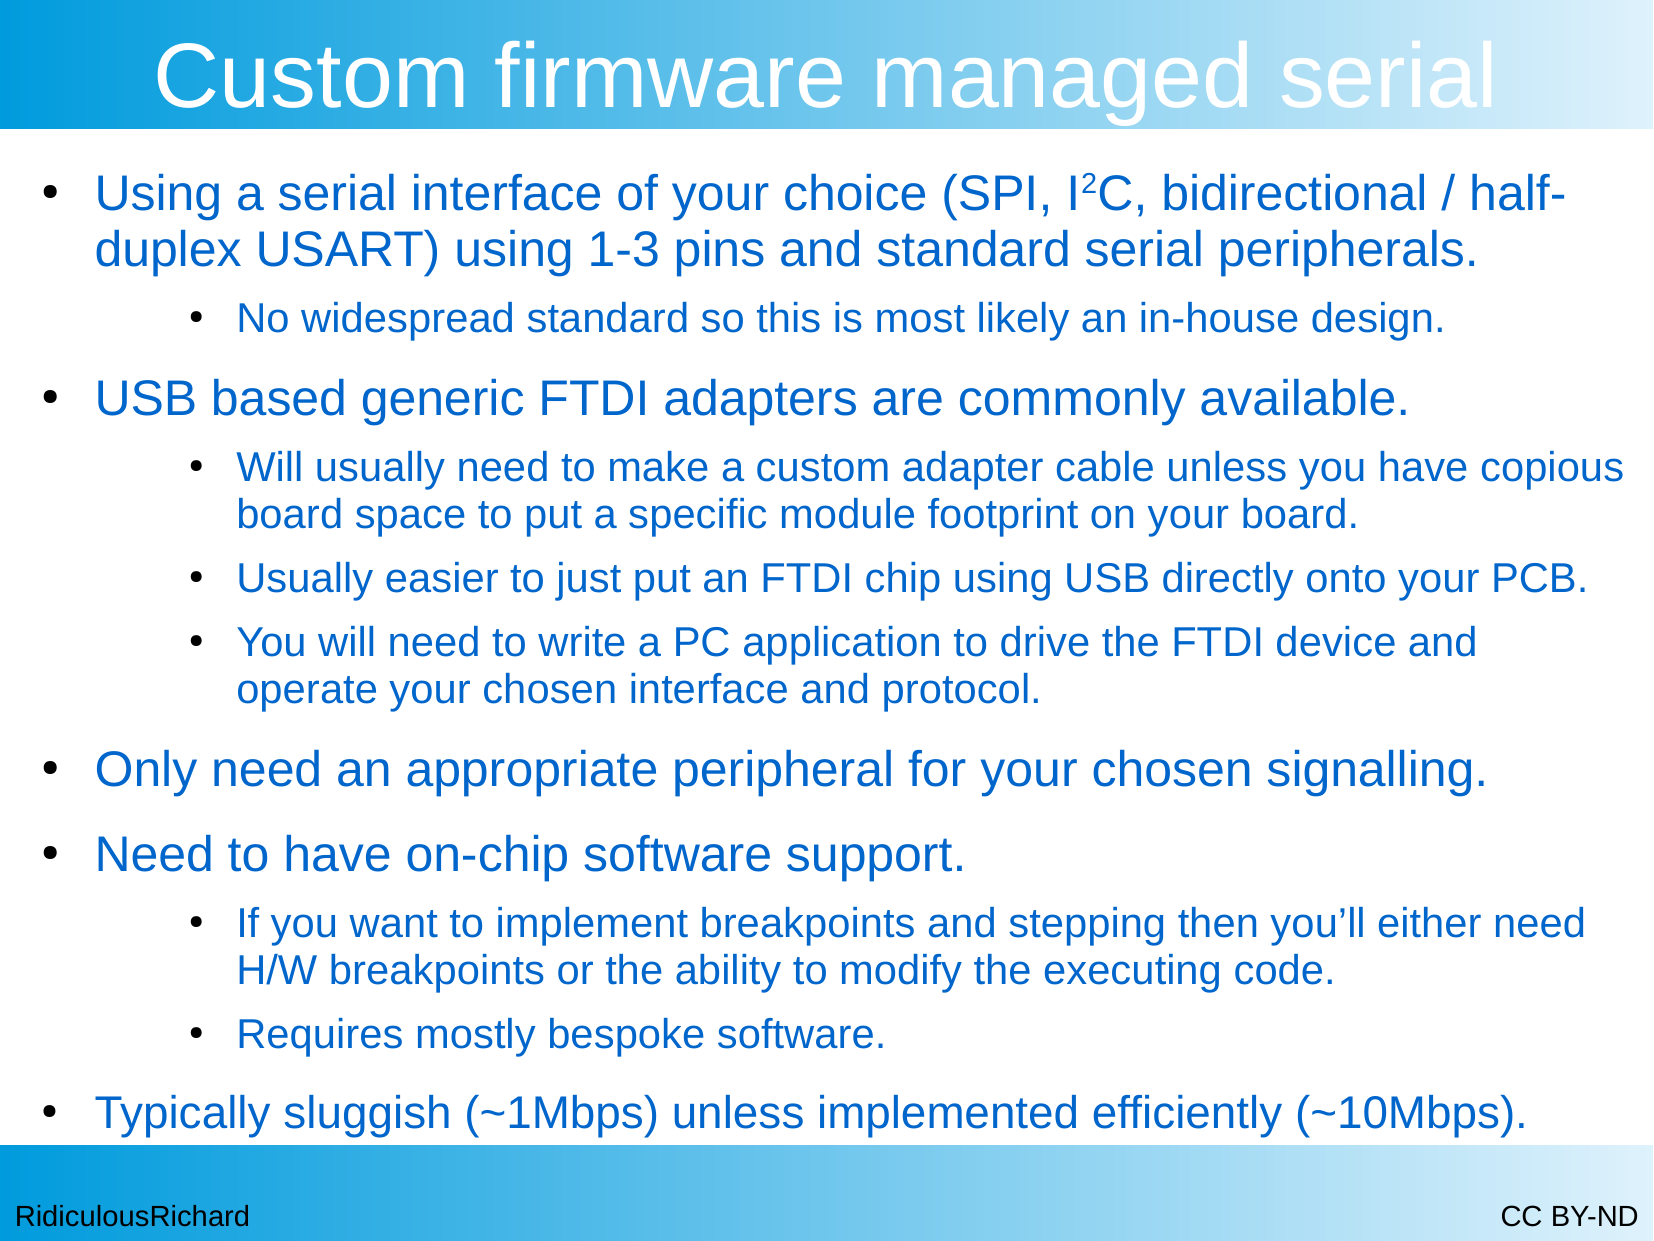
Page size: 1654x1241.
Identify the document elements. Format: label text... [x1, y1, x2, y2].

title Custom firmware managed serial [82, 23, 1571, 129]
list Using a serial interface of your choice (SPI, I2C, bidirectional / half-duplex USART) using 1-3 pins and standard serial peripherals. No widespread standard so this is most likely an in-house design. USB based generic FTDI adapters are commonly available. Will usually need to make a custom adapter cable unless you have copious board space to put a specific module footprint on your board. Usually easier to just put an FTDI chip using USB directly onto your PCB. You will need to write a PC application to drive the FTDI device and operate your chosen interface and protocol. Only need an appropriate peripheral for your chosen signalling. Need to have on-chip software support. If you want to implement breakpoints and stepping then you’ll either need H/W breakpoints or the ability to modify the executing code. Requires mostly bespoke software. Typically sluggish (~1Mbps) unless implemented efficiently (~10Mbps). [23, 165, 1630, 1123]
